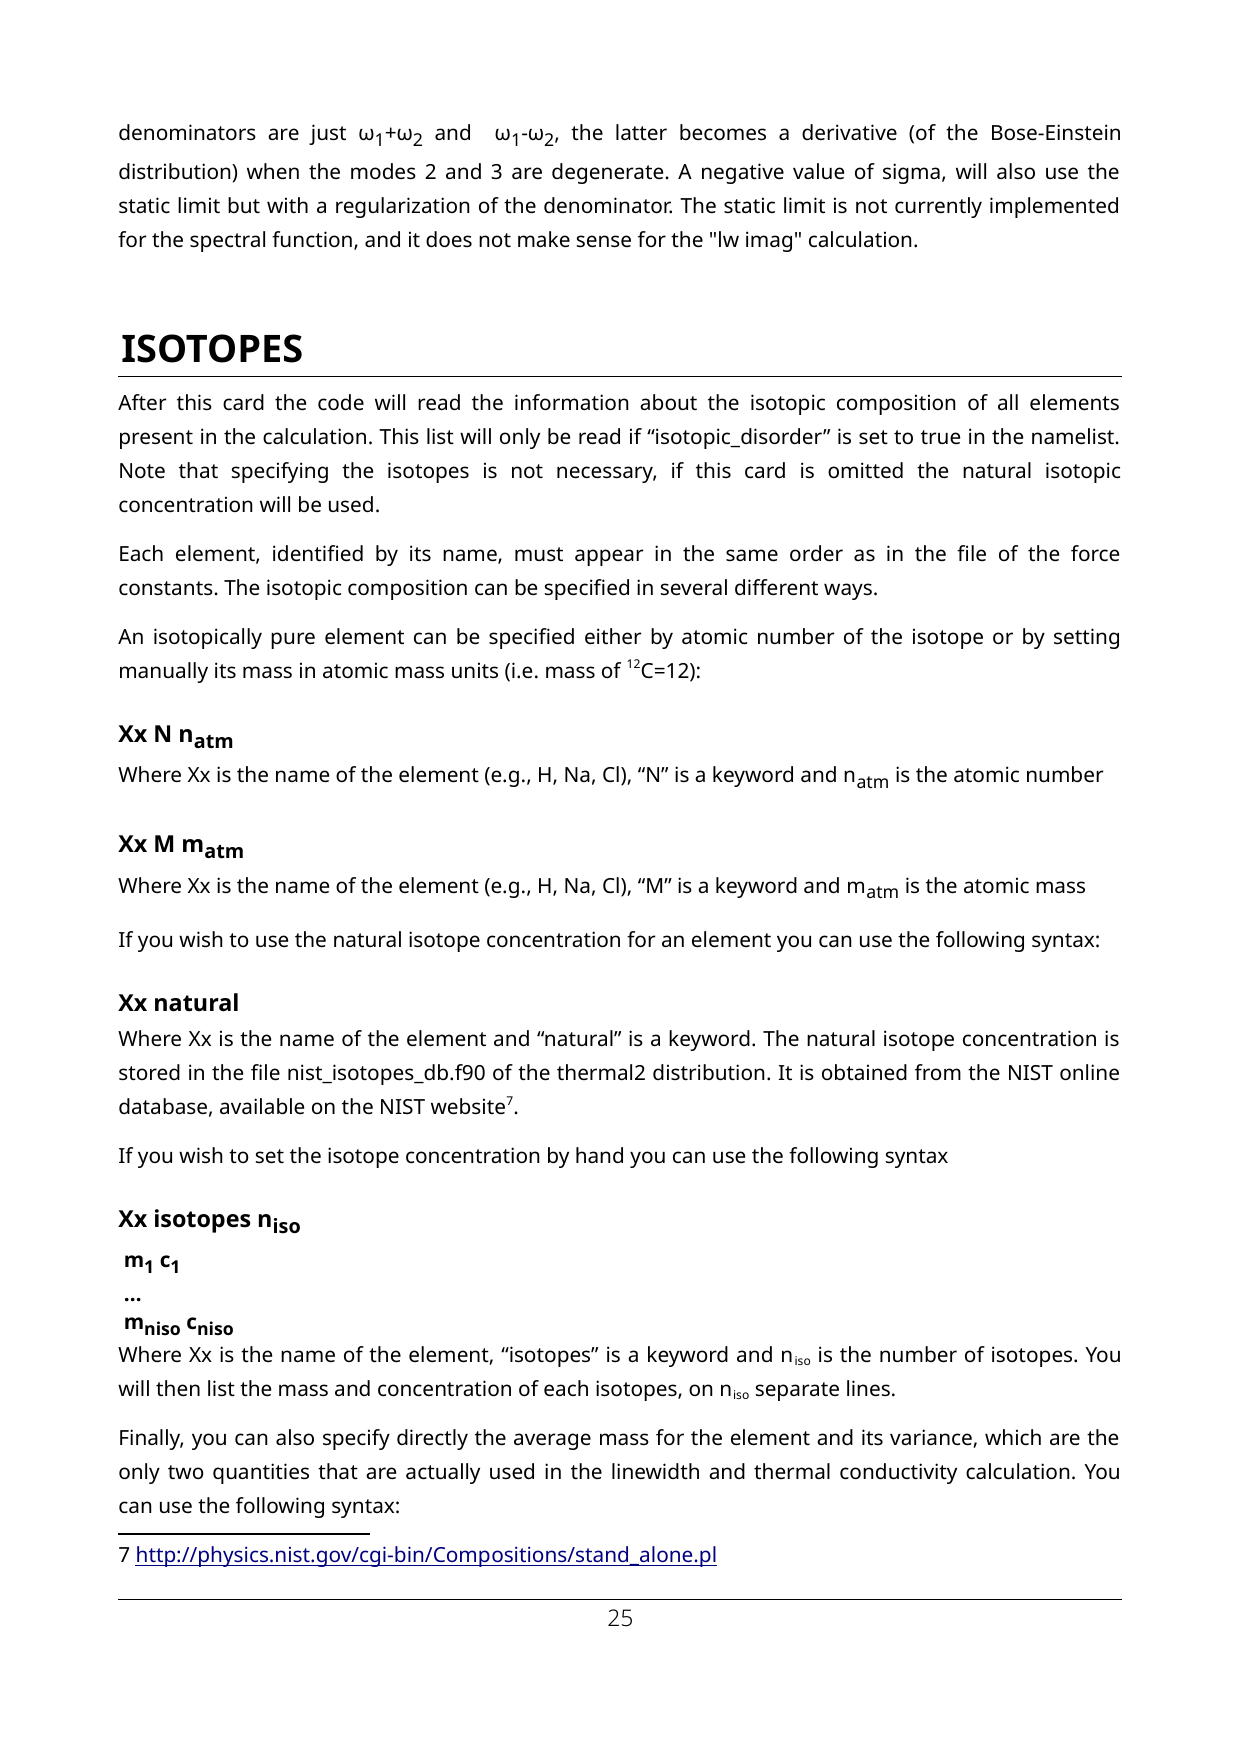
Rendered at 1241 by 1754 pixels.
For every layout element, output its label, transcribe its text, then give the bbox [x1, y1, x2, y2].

subtitle Xx natural [118, 986, 1122, 1018]
subtitle Xx M matm [118, 827, 1122, 864]
subtitle Xx isotopes niso [118, 1202, 1122, 1239]
subtitle ISOTOPES [118, 319, 1122, 376]
text If you wish to set the isotope concentration by hand you can use the following syntax [118, 1141, 1122, 1169]
text Finally, you can also specify directly the average mass for the element and its variance, which are the only two quantities that are actually used in the linewidth and thermal conductivity calculation. You can use the following syntax: [118, 1423, 1122, 1519]
subtitle Xx N natm [118, 717, 1122, 754]
text Where Xx is the name of the element (e.g., H, Na, Cl), “N” is a keyword and natm is the atomic number [118, 761, 1122, 794]
subtitle m1 c1 … mniso cniso [118, 1246, 1122, 1340]
text Where Xx is the name of the element (e.g., H, Na, Cl), “M” is a keyword and matm is the atomic mass [118, 871, 1122, 904]
text Where Xx is the name of the element and “natural” is a keyword. The natural isotope concentration is stored in the file nist_isotopes_db.f90 of the thermal2 distribution. It is obtained from the NIST online database, available on the NIST website. [118, 1024, 1122, 1121]
text Where Xx is the name of the element, “isotopes” is a keyword and niso is the number of isotopes. You will then list the mass and concentration of each isotopes, on niso separate lines. [118, 1340, 1122, 1403]
text After this card the code will read the information about the isotopic composition of all elements present in the calculation. This list will only be read if “isotopic_disorder” is set to true in the namelist. Note that specifying the isotopes is not necessary, if this card is omitted the natural isotopic concentration will be used. [118, 388, 1122, 519]
text If you wish to use the natural isotope concentration for an element you can use the following syntax: [118, 925, 1122, 953]
text denominators are just ω1+ω2 and ω1-ω2, the latter becomes a derivative (of the Bose-Einstein distribution) when the modes 2 and 3 are degenerate. A negative value of sigma, will also use the static limit but with a regularization of the denominator. The static limit is not currently implemented for the spectral function, and it does not make sense for the "lw imag" calculation. [118, 118, 1122, 253]
text http://physics.nist.gov/cgi-bin/Compositions/stand_alone.pl [118, 1541, 1122, 1569]
text An isotopically pure element can be specified either by atomic number of the isotope or by setting manually its mass in atomic mass units (i.e. mass of 12C=12): [118, 622, 1122, 684]
text Each element, identified by its name, must appear in the same order as in the file of the force constants. The isotopic composition can be specified in several different ways. [118, 539, 1122, 602]
